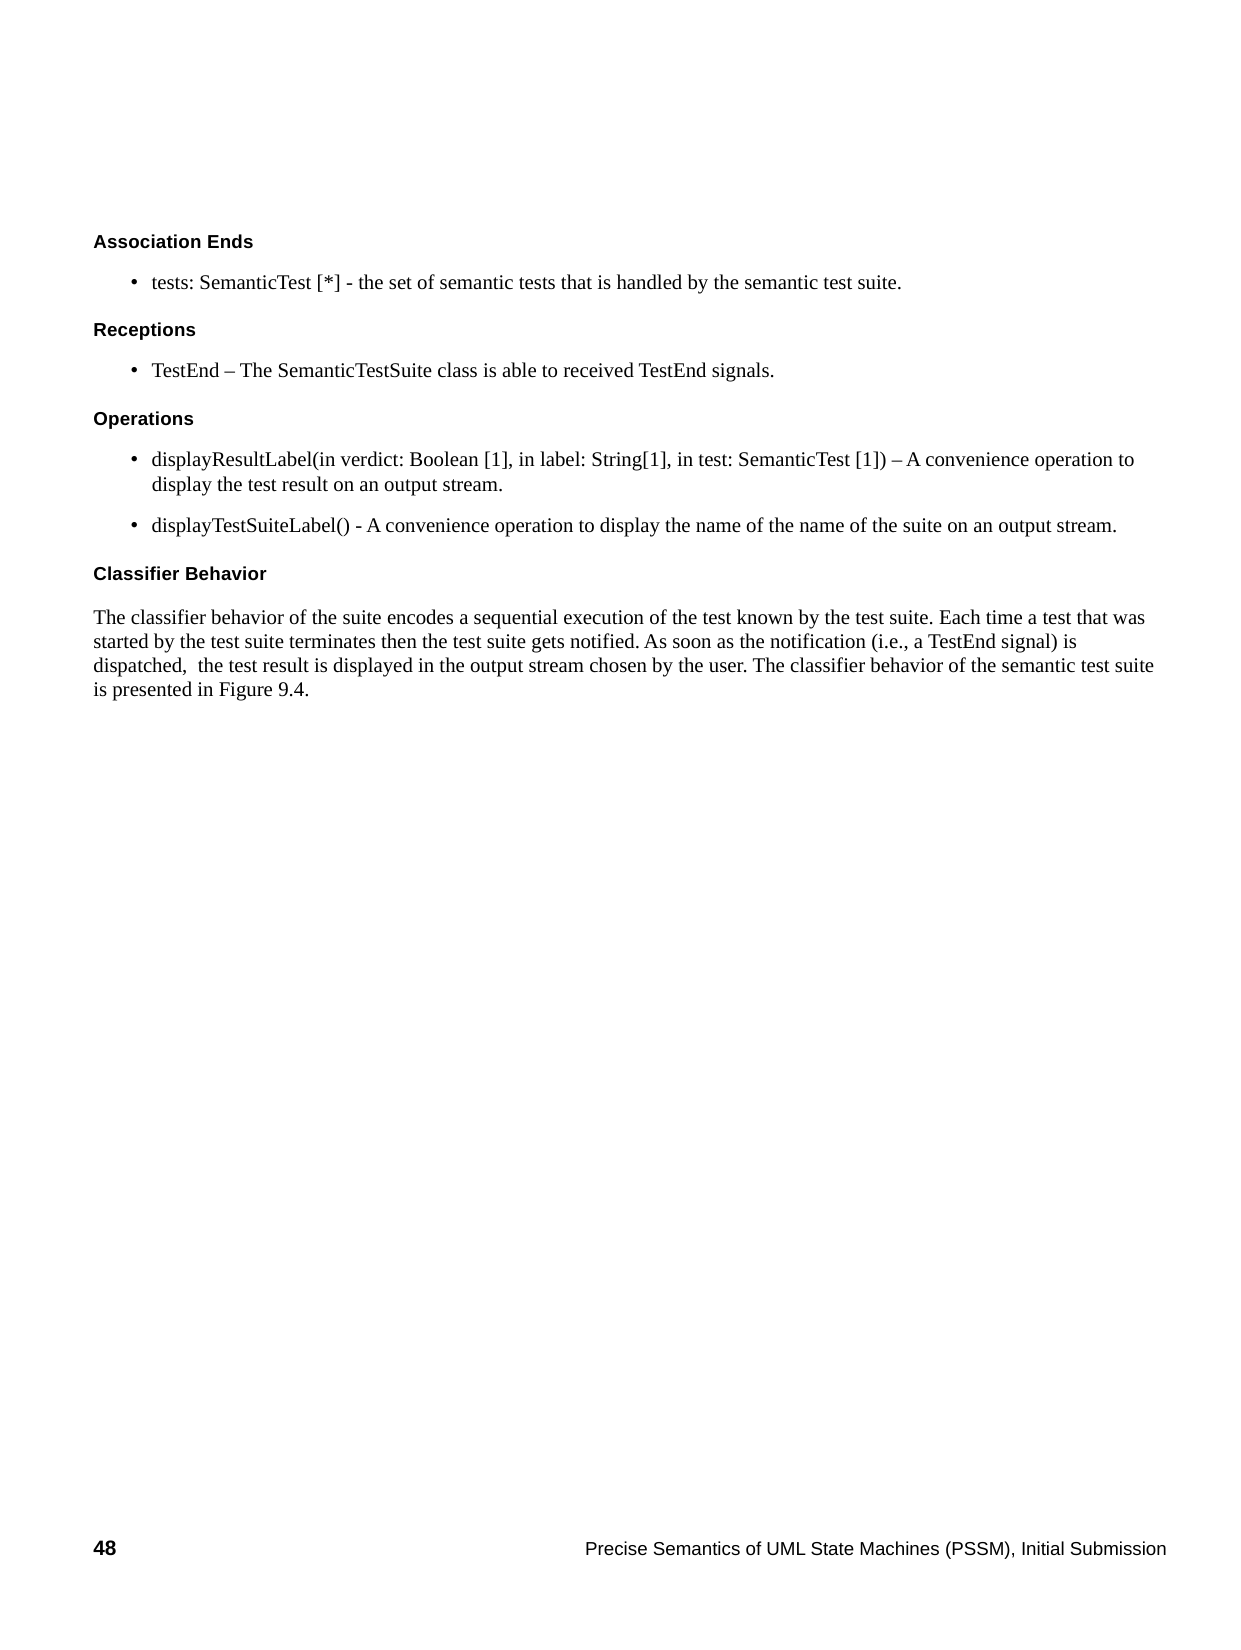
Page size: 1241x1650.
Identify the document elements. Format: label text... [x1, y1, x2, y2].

subtitle Classifier Behavior [93, 562, 1164, 584]
list displayTestSuiteLabel() - A convenience operation to display the name of the name of the suite on an output stream. [131, 512, 1164, 537]
subtitle Operations [93, 407, 1164, 429]
list displayResultLabel(in verdict: Boolean [1], in label: String[1], in test: SemanticTest [1]) – A convenience operation to display the test result on an output stream. [131, 446, 1164, 496]
subtitle Receptions [93, 319, 1164, 341]
text The classifier behavior of the suite encodes a sequential execution of the test known by the test suite. Each time a test that was started by the test suite terminates then the test suite gets notified. As soon as the notification (i.e., a TestEnd signal) is dispatched, the test result is displayed in the output stream chosen by the user. The classifier behavior of the semantic test suite is presented in Figure 9.4. [93, 605, 1164, 701]
list TestEnd – The SemanticTestSuite class is able to received TestEnd signals. [131, 357, 1164, 382]
list tests: SemanticTest [*] - the set of semantic tests that is handled by the semantic test suite. [131, 269, 1164, 294]
subtitle Association Ends [93, 231, 1164, 253]
